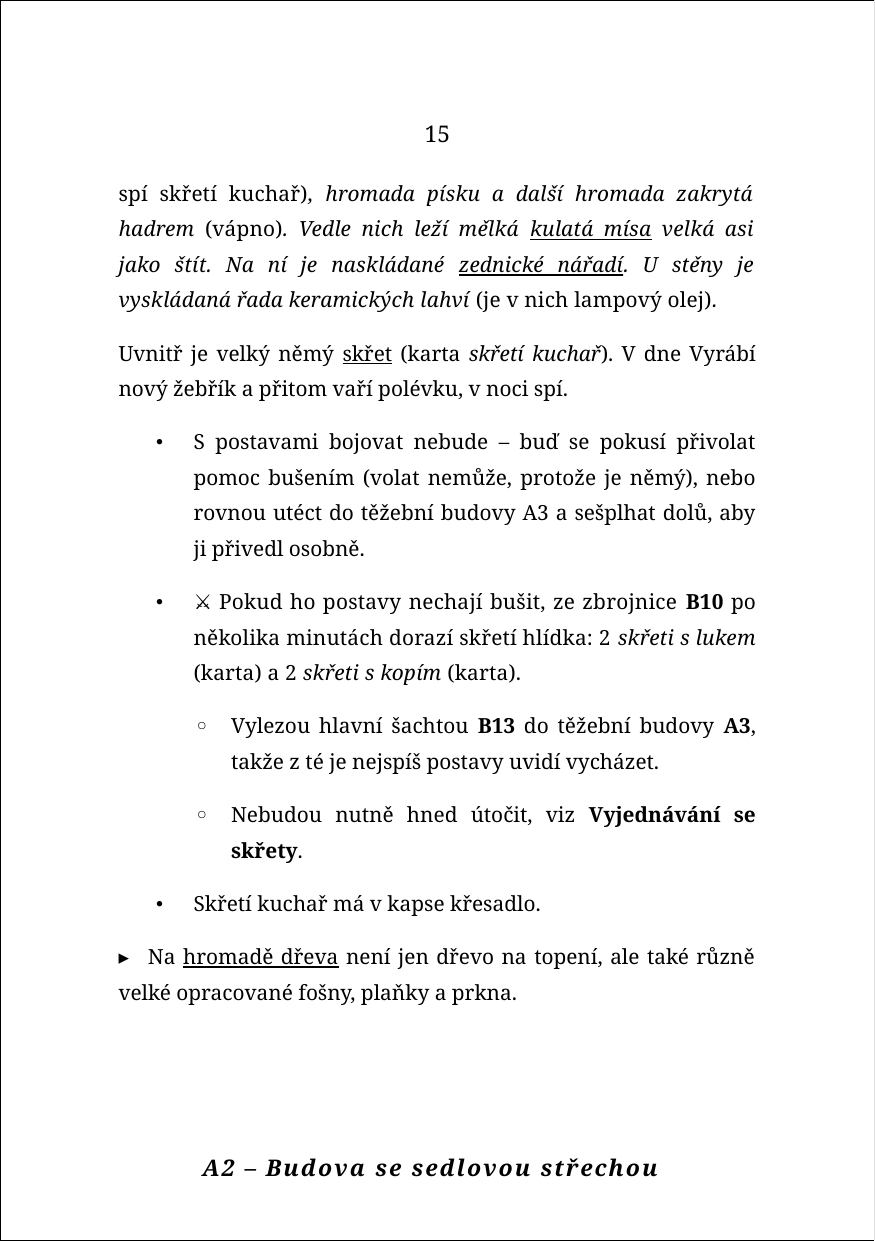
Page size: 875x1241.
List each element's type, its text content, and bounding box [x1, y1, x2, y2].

list Skřetí kuchař má v kapse křesadlo. [156, 889, 756, 917]
list ⚔ Pokud ho postavy nechají bušit, ze zbrojnice B10 po několika minutách dorazí skřetí hlídka: 2 skřeti s lukem (karta) a 2 skřeti s kopím (karta). [156, 587, 756, 687]
text spí skřetí kuchař), hromada písku a další hromada zakrytá hadrem (vápno). Vedle nich leží mělká kulatá mísa velká asi jako štít. Na ní je naskládané zednické nářadí. U stěny je vyskládaná řada keramických lahví (je v nich lampový olej). [118, 179, 756, 314]
list Nebudou nutně hned útočit, viz Vyjednávání se skřety. [193, 800, 756, 864]
list S postavami bojovat nebude – buď se pokusí přivolat pomoc bušením (volat nemůže, protože je němý), nebo rovnou utéct do těžební budovy A3 a sešplhat dolů, aby ji přivedl osobně. [156, 427, 756, 562]
text ▸ Na hromadě dřeva není jen dřevo na topení, ale také různě velké opracované fošny, plaňky a prkna. [118, 942, 756, 1006]
list Vylezou hlavní šachtou B13 do těžební budovy A3, takže z té je nejspíš postavy uvidí vycházet. [193, 712, 756, 776]
text Uvnitř je velký němý skřet (karta skřetí kuchař). V dne Vyrábí nový žebřík a přitom vaří polévku, v noci spí. [118, 339, 756, 403]
